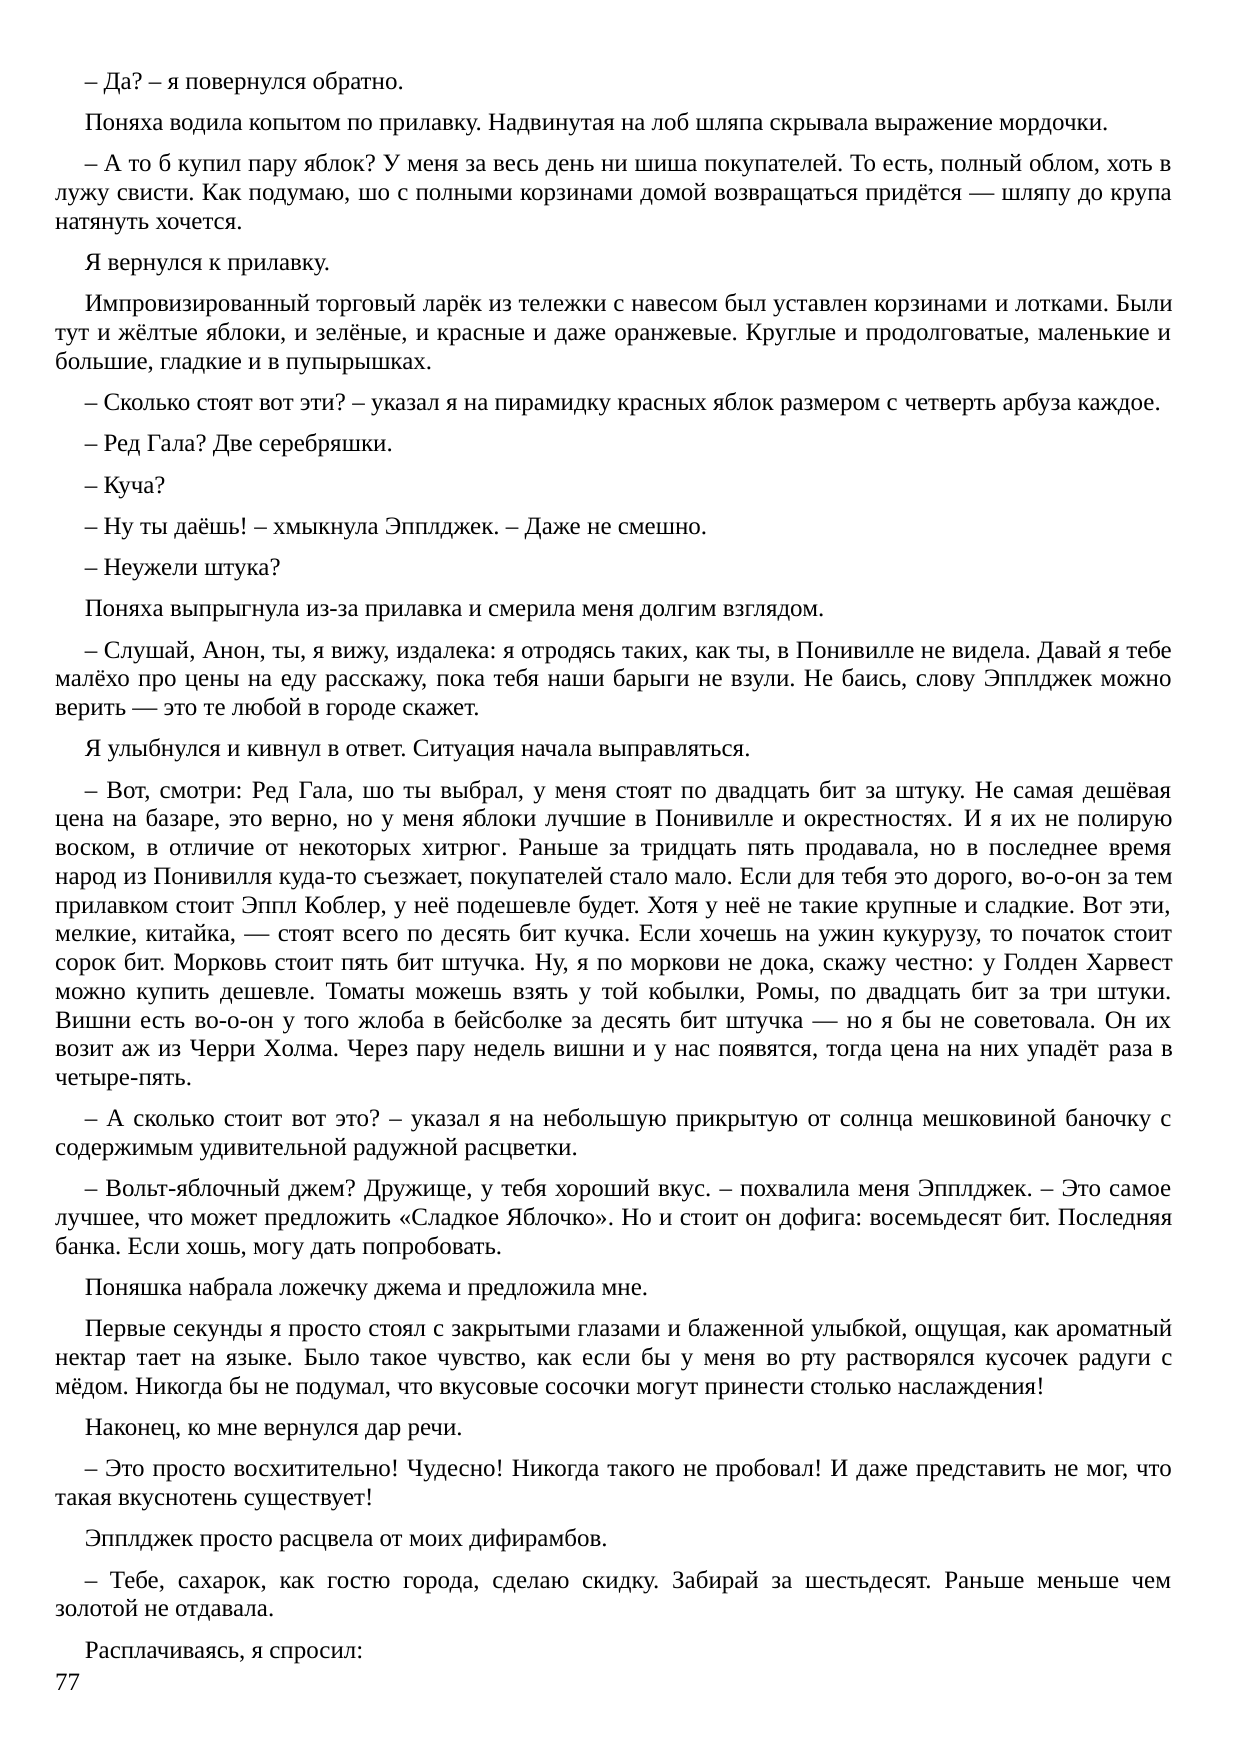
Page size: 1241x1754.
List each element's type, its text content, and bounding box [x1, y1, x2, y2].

text Наконец, ко мне вернулся дар речи. [55, 1412, 1173, 1441]
text – Тебе, сахарок, как гостю города, сделаю скидку. Забирай за шестьдесят. Раньше меньше чем золотой не отдавала. [55, 1565, 1173, 1622]
text – Слушай, Анон, ты, я вижу, издалека: я отродясь таких, как ты, в Понивилле не видела. Давай я тебе малёхо про цены на еду расскажу, пока тебя наши барыги не взули. Не баись, слову Эпплджек можно верить — это те любой в городе скажет. [55, 635, 1173, 721]
text Эпплджек просто расцвела от моих дифирамбов. [55, 1523, 1173, 1552]
text Расплачиваясь, я спросил: [55, 1635, 1173, 1663]
text – Сколько стоят вот эти? – указал я на пирамидку красных яблок размером с четверть арбуза каждое. [55, 387, 1173, 416]
text Я вернулся к прилавку. [55, 247, 1173, 276]
text – Вольт-яблочный джем? Дружище, у тебя хороший вкус. – похвалила меня Эпплджек. – Это самое лучшее, что может предложить «Сладкое Яблочко». Но и стоит он дофига: восемьдесят бит. Последняя банка. Если хошь, могу дать попробовать. [55, 1173, 1173, 1260]
text – Вот, смотри: Ред Гала, шо ты выбрал, у меня стоят по двадцать бит за штуку. Не самая дешёвая цена на базаре, это верно, но у меня яблоки лучшие в Понивилле и окрестностях. И я их не полирую воском, в отличие от некоторых хитрюг. Раньше за тридцать пять продавала, но в последнее время народ из Понивилля куда-то съезжает, покупателей стало мало. Если для тебя это дорого, во-о-он за тем прилавком стоит Эппл Коблер, у неё подешевле будет. Хотя у неё не такие крупные и сладкие. Вот эти, мелкие, китайка, — стоят всего по десять бит кучка. Если хочешь на ужин кукурузу, то початок стоит сорок бит. Морковь стоит пять бит штучка. Ну, я по моркови не дока, скажу честно: у Голден Харвест можно купить дешевле. Томаты можешь взять у той кобылки, Ромы, по двадцать бит за три штуки. Вишни есть во-о-он у того жлоба в бейсболке за десять бит штучка — но я бы не советовала. Он их возит аж из Черри Холма. Через пару недель вишни и у нас появятся, тогда цена на них упадёт раза в четыре-пять. [55, 775, 1173, 1091]
text Поняха выпрыгнула из-за прилавка и смерила меня долгим взглядом. [55, 593, 1173, 622]
text – А то б купил пару яблок? У меня за весь день ни шиша покупателей. То есть, полный облом, хоть в лужу свисти. Как подумаю, шо с полными корзинами домой возвращаться придётся — шляпу до крупа натянуть хочется. [55, 148, 1173, 235]
text Поняшка набрала ложечку джема и предложила мне. [55, 1272, 1173, 1301]
text – Это просто восхитительно! Чудесно! Никогда такого не пробовал! И даже представить не мог, что такая вкуснотень существует! [55, 1453, 1173, 1511]
text – Неужели штука? [55, 552, 1173, 581]
text – Да? – я повернулся обратно. [55, 66, 1173, 95]
text Импровизированный торговый ларёк из тележки с навесом был уставлен корзинами и лотками. Были тут и жёлтые яблоки, и зелёные, и красные и даже оранжевые. Круглые и продолговатые, маленькие и большие, гладкие и в пупырышках. [55, 288, 1173, 375]
text Первые секунды я просто стоял с закрытыми глазами и блаженной улыбкой, ощущая, как ароматный нектар тает на языке. Было такое чувство, как если бы у меня во рту растворялся кусочек радуги с мёдом. Никогда бы не подумал, что вкусовые сосочки могут принести столько наслаждения! [55, 1313, 1173, 1400]
text Поняха водила копытом по прилавку. Надвинутая на лоб шляпа скрывала выражение мордочки. [55, 107, 1173, 136]
text – Куча? [55, 470, 1173, 498]
text – Ред Гала? Две серебряшки. [55, 428, 1173, 457]
text – А сколько стоит вот это? – указал я на небольшую прикрытую от солнца мешковиной баночку с содержимым удивительной радужной расцветки. [55, 1103, 1173, 1161]
text – Ну ты даёшь! – хмыкнула Эпплджек. – Даже не смешно. [55, 511, 1173, 540]
text Я улыбнулся и кивнул в ответ. Ситуация начала выправляться. [55, 733, 1173, 762]
